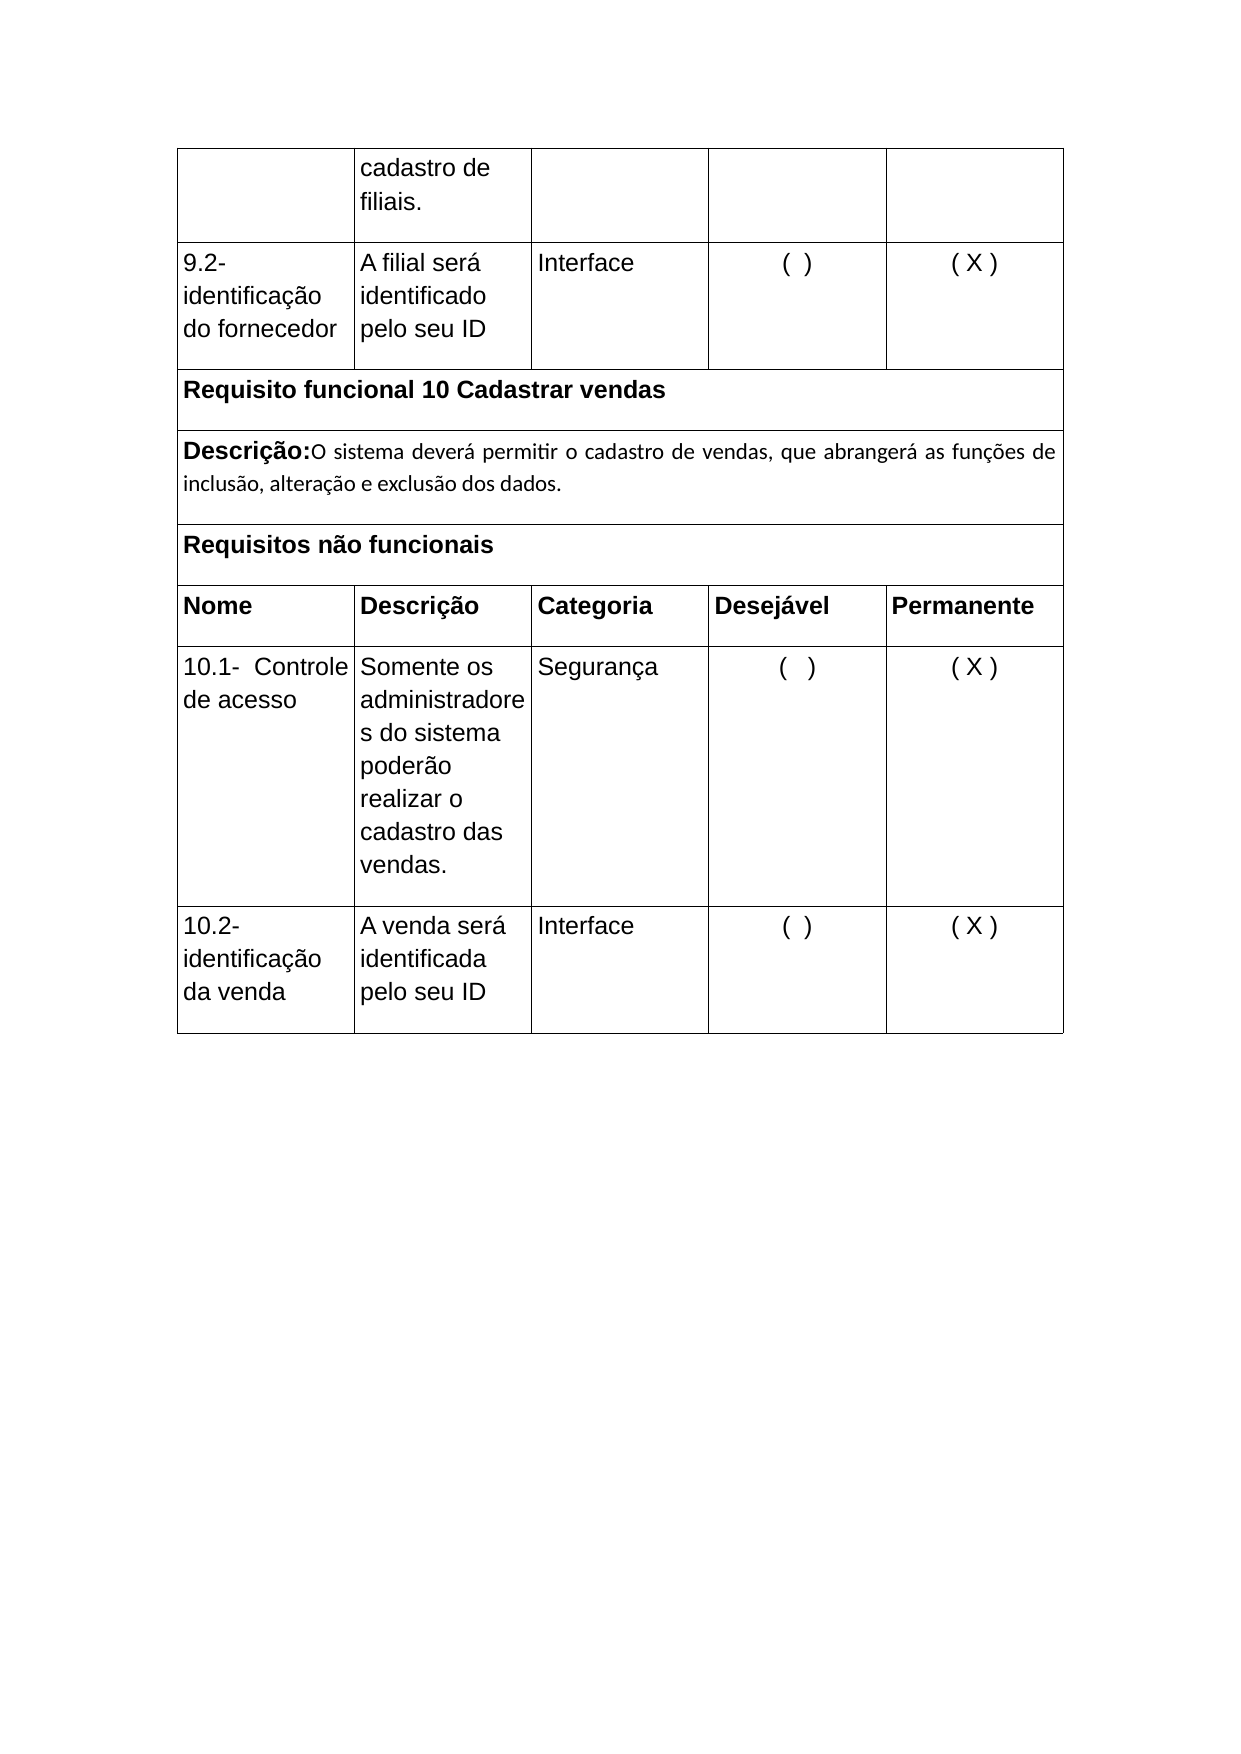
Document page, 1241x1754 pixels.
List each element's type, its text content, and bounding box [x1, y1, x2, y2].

table_cell Interface [532, 907, 708, 1033]
table_cell ( ) [709, 907, 886, 1033]
table_cell ( X ) [887, 907, 1063, 1033]
table_cell Desejável [709, 586, 886, 646]
table_cell A venda será identificada pelo seu ID [355, 907, 531, 1033]
table_cell Nome [178, 586, 354, 646]
table_cell [532, 149, 708, 242]
table_cell ( X ) [887, 243, 1063, 369]
table_cell Permanente [887, 586, 1063, 646]
table_cell Segurança [532, 647, 708, 906]
table_cell [887, 149, 1063, 242]
table_cell 10.1- Controle de acesso [178, 647, 354, 906]
table_cell Categoria [532, 586, 708, 646]
table_cell [709, 149, 886, 242]
table_cell 9.2- identificação do fornecedor [178, 243, 354, 369]
table_cell ( ) [709, 243, 886, 369]
table_cell Somente os administradores do sistema poderão realizar o cadastro das vendas. [355, 647, 531, 906]
table_cell A filial será identificado pelo seu ID [355, 243, 531, 369]
table_cell cadastro de filiais. [355, 149, 531, 242]
table_cell [178, 149, 354, 242]
table_cell Descrição:O sistema deverá permitir o cadastro de vendas, que abrangerá as funções de inclusão, alteração e exclusão dos dados. [178, 431, 1063, 524]
table_cell Requisitos não funcionais [178, 525, 1063, 585]
table_header Requisito funcional 10 Cadastrar vendas [178, 370, 1063, 430]
table_cell ( X ) [887, 647, 1063, 906]
table_cell Descrição [355, 586, 531, 646]
table_cell 10.2- identificação da venda [178, 907, 354, 1033]
table_cell Interface [532, 243, 708, 369]
table_cell ( ) [709, 647, 886, 906]
